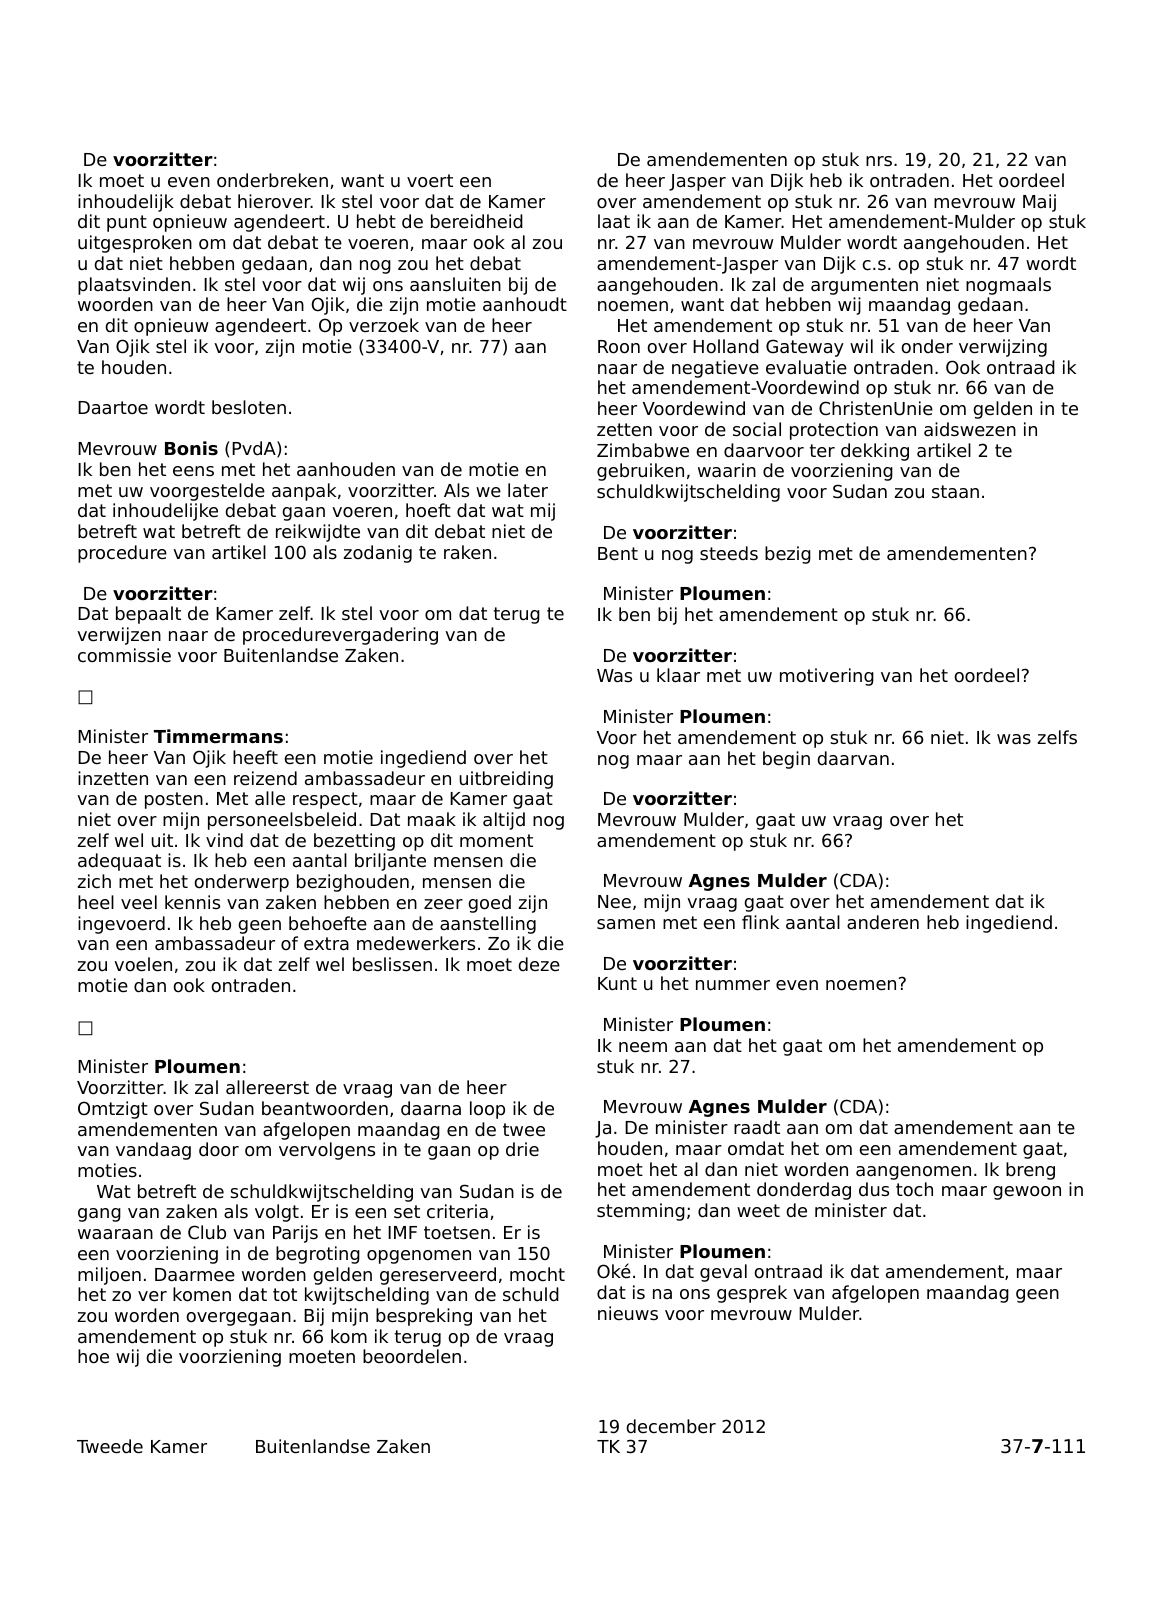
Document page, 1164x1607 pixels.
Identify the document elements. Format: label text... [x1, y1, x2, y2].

text Nee, mijn vraag gaat over het amendement dat ik samen met een flink aantal anderen heb ingediend. [596, 892, 1087, 933]
text Daartoe wordt besloten. [77, 398, 567, 419]
text De amendementen op stuk nrs. 19, 20, 21, 22 van de heer Jasper van Dijk heb ik ontraden. Het oordeel over amendement op stuk nr. 26 van mevrouw Maij laat ik aan de Kamer. Het amendement-Mulder op stuk nr. 27 van mevrouw Mulder wordt aangehouden. Het amendement-Jasper van Dijk c.s. op stuk nr. 47 wordt aangehouden. Ik zal de argumenten niet nogmaals noemen, want dat hebben wij maandag gedaan. [596, 150, 1087, 316]
text Kunt u het nummer even noemen? [596, 974, 1087, 995]
text De voorzitter: [596, 523, 1087, 543]
text Minister Ploumen: [596, 1015, 1087, 1036]
text Minister Timmermans: [77, 727, 567, 748]
text □ [77, 686, 567, 707]
text Oké. In dat geval ontraad ik dat amendement, maar dat is na ons gesprek van afgelopen maandag geen nieuws voor mevrouw Mulder. [596, 1262, 1087, 1324]
text □ [77, 1016, 567, 1037]
text Ja. De minister raadt aan om dat amendement aan te houden, maar omdat het om een amendement gaat, moet het al dan niet worden aangenomen. Ik breng het amendement donderdag dus toch maar gewoon in stemming; dan weet de minister dat. [596, 1118, 1087, 1222]
text Minister Ploumen: [596, 584, 1087, 605]
text Was u klaar met uw motivering van het oordeel? [596, 666, 1087, 687]
text Dat bepaalt de Kamer zelf. Ik stel voor om dat terug te verwijzen naar de procedurevergadering van de commissie voor Buitenlandse Zaken. [77, 604, 567, 666]
text Het amendement op stuk nr. 51 van de heer Van Roon over Holland Gateway wil ik onder verwijzing naar de negatieve evaluatie ontraden. Ook ontraad ik het amendement-Voordewind op stuk nr. 66 van de heer Voordewind van de ChristenUnie om gelden in te zetten voor de social protection van aidswezen in Zimbabwe en daarvoor ter dekking artikel 2 te gebruiken, waarin de voorziening van de schuldkwijtschelding voor Sudan zou staan. [596, 316, 1087, 503]
text Bent u nog steeds bezig met de amendementen? [596, 543, 1087, 564]
text Minister Ploumen: [596, 1242, 1087, 1262]
text De heer Van Ojik heeft een motie ingediend over het inzetten van een reizend ambassadeur en uitbreiding van de posten. Met alle respect, maar de Kamer gaat niet over mijn personeelsbeleid. Dat maak ik altijd nog zelf wel uit. Ik vind dat de bezetting op dit moment adequaat is. Ik heb een aantal briljante mensen die zich met het onderwerp bezighouden, mensen die heel veel kennis van zaken hebben en zeer goed zijn ingevoerd. Ik heb geen behoefte aan de aanstelling van een ambassadeur of extra medewerkers. Zo ik die zou voelen, zou ik dat zelf wel beslissen. Ik moet deze motie dan ook ontraden. [77, 748, 567, 996]
text Ik ben het eens met het aanhouden van de motie en met uw voorgestelde aanpak, voorzitter. Als we later dat inhoudelijke debat gaan voeren, hoeft dat wat mij betreft wat betreft de reikwijdte van dit debat niet de procedure van artikel 100 als zodanig te raken. [77, 460, 567, 563]
text Ik ben bij het amendement op stuk nr. 66. [596, 605, 1087, 626]
text Voor het amendement op stuk nr. 66 niet. Ik was zelfs nog maar aan het begin daarvan. [596, 728, 1087, 769]
text De voorzitter: [77, 150, 567, 171]
text Wat betreft de schuldkwijtschelding van Sudan is de gang van zaken als volgt. Er is een set criteria, waaraan de Club van Parijs en het IMF toetsen. Er is een voorziening in de begroting opgenomen van 150 miljoen. Daarmee worden gelden gereserveerd, mocht het zo ver komen dat tot kwijtschelding van de schuld zou worden overgegaan. Bij mijn bespreking van het amendement op stuk nr. 66 kom ik terug op de vraag hoe wij die voorziening moeten beoordelen. [77, 1182, 567, 1368]
text Mevrouw Agnes Mulder (CDA): [596, 871, 1087, 892]
text Voorzitter. Ik zal allereerst de vraag van de heer Omtzigt over Sudan beantwoorden, daarna loop ik de amendementen van afgelopen maandag en de twee van vandaag door om vervolgens in te gaan op drie moties. [77, 1078, 567, 1182]
text Minister Ploumen: [596, 707, 1087, 728]
text Mevrouw Mulder, gaat uw vraag over het amendement op stuk nr. 66? [596, 810, 1087, 851]
text De voorzitter: [596, 789, 1087, 810]
text De voorzitter: [596, 953, 1087, 974]
text Mevrouw Bonis (PvdA): [77, 439, 567, 460]
text De voorzitter: [77, 583, 567, 604]
text Ik neem aan dat het gaat om het amendement op stuk nr. 27. [596, 1036, 1087, 1077]
text Mevrouw Agnes Mulder (CDA): [596, 1097, 1087, 1118]
text Minister Ploumen: [77, 1057, 567, 1078]
text Ik moet u even onderbreken, want u voert een inhoudelijk debat hierover. Ik stel voor dat de Kamer dit punt opnieuw agendeert. U hebt de bereidheid uitgesproken om dat debat te voeren, maar ook al zou u dat niet hebben gedaan, dan nog zou het debat plaatsvinden. Ik stel voor dat wij ons aansluiten bij de woorden van de heer Van Ojik, die zijn motie aanhoudt en dit opnieuw agendeert. Op verzoek van de heer Van Ojik stel ik voor, zijn motie (33400-V, nr. 77) aan te houden. [77, 171, 567, 378]
text De voorzitter: [596, 646, 1087, 666]
